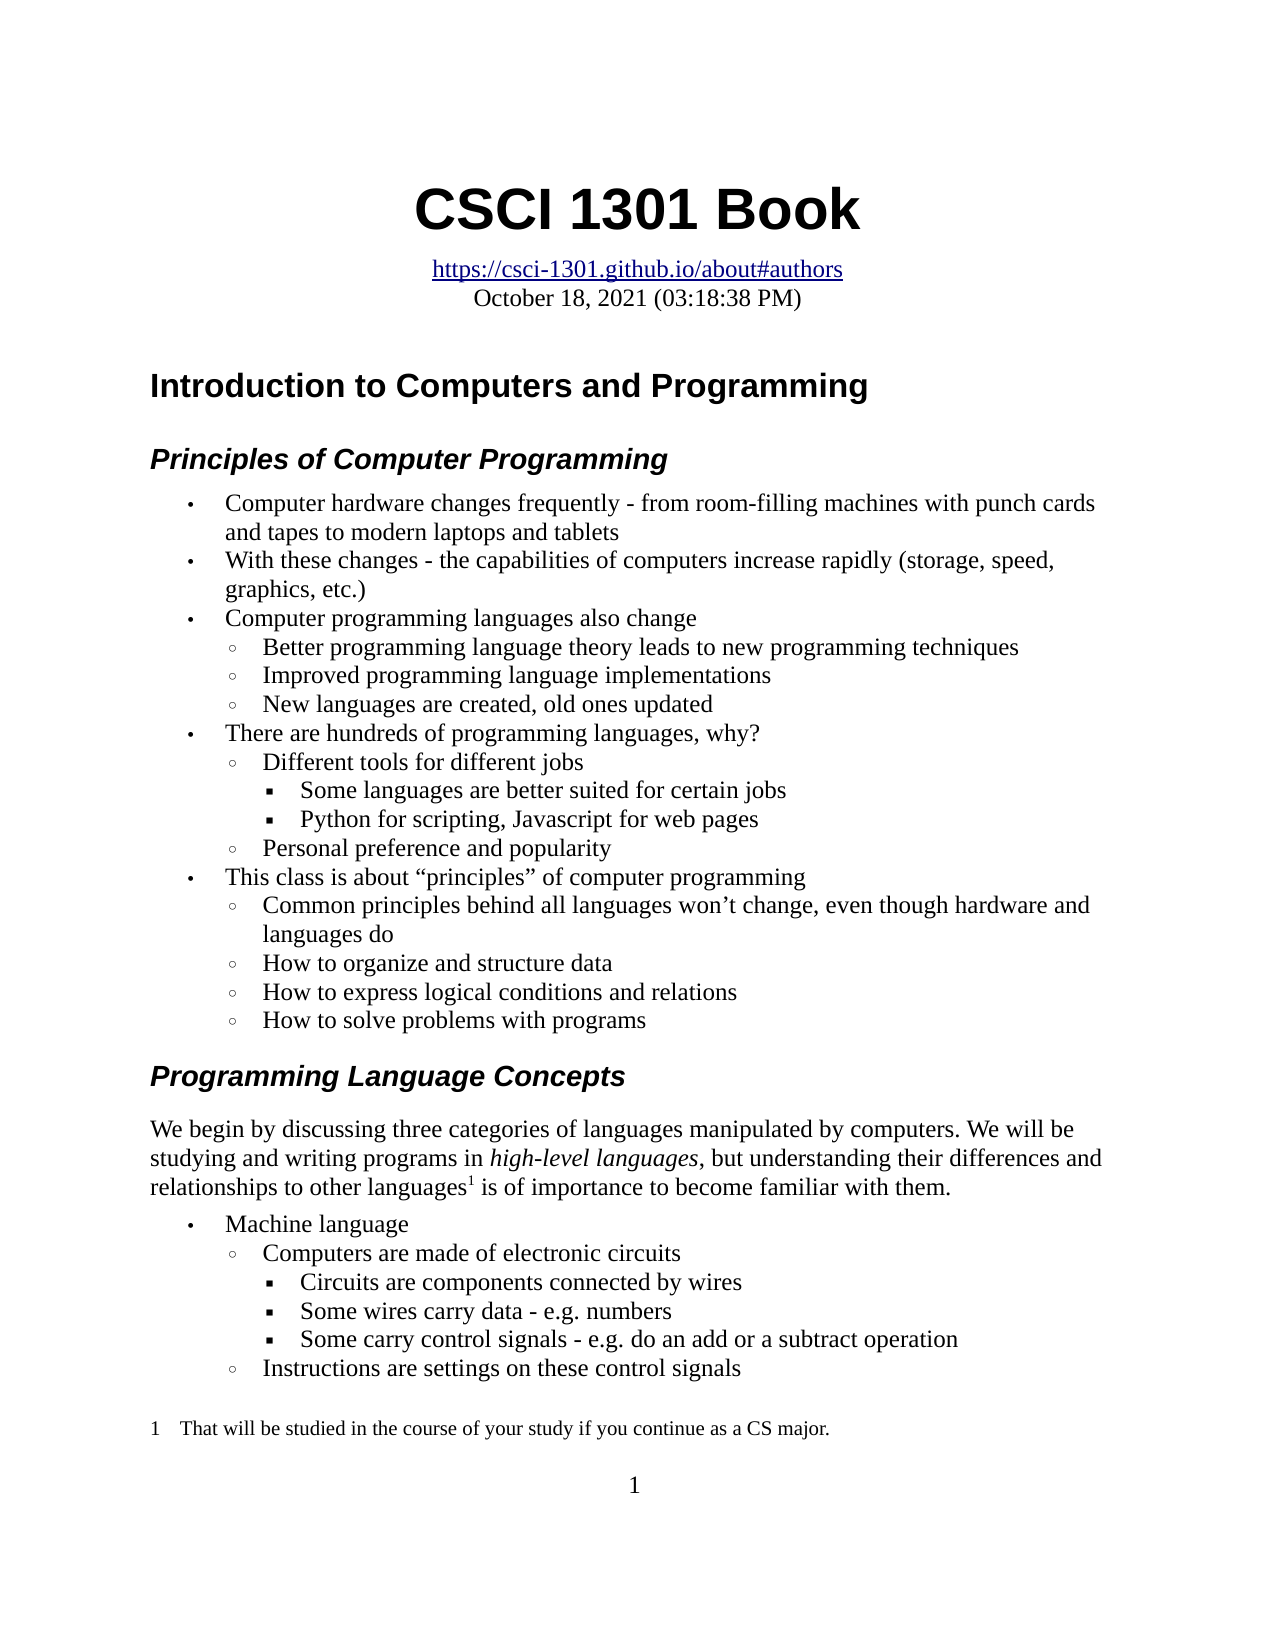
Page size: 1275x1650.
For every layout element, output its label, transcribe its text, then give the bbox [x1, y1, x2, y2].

list New languages are created, old ones updated [225, 689, 1125, 718]
list Python for scripting, Javascript for web pages [262, 804, 1125, 833]
list How to express logical conditions and relations [225, 977, 1125, 1006]
list Personal preference and popularity [225, 833, 1125, 862]
list Some languages are better suited for certain jobs [262, 776, 1125, 804]
subtitle Introduction to Computers and Programming [150, 366, 1125, 404]
list Machine language [187, 1209, 1125, 1238]
list Circuits are components connected by wires [262, 1267, 1125, 1296]
list How to solve problems with programs [225, 1006, 1125, 1034]
list Instructions are settings on these control signals [225, 1353, 1125, 1382]
subtitle Programming Language Concepts [150, 1059, 1125, 1093]
subtitle Principles of Computer Programming [150, 442, 1125, 476]
list With these changes - the capabilities of computers increase rapidly (storage, speed, graphics, etc.) [187, 546, 1125, 603]
title CSCI 1301 Book [150, 175, 1125, 242]
list Some carry control signals - e.g. do an add or a subtract operation [262, 1324, 1125, 1353]
list Common principles behind all languages won’t change, even though hardware and languages do [225, 891, 1125, 948]
list Some wires carry data - e.g. numbers [262, 1296, 1125, 1324]
list Improved programming language implementations [225, 661, 1125, 689]
list There are hundreds of programming languages, why? [187, 718, 1125, 747]
list Different tools for different jobs [225, 747, 1125, 776]
list Better programming language theory leads to new programming techniques [225, 632, 1125, 661]
list Computer programming languages also change [187, 603, 1125, 632]
text We begin by discussing three categories of languages manipulated by computers. We will be studying and writing programs in high-level languages, but understanding their differences and relationships to other languages is of importance to become familiar with them. [150, 1114, 1125, 1201]
text https://csci-1301.github.io/about#authors [150, 254, 1125, 283]
text October 18, 2021 (03:18:38 PM) [150, 283, 1125, 312]
list Computer hardware changes frequently - from room-filling machines with punch cards and tapes to modern laptops and tablets [187, 488, 1125, 546]
list Computers are made of electronic circuits [225, 1238, 1125, 1267]
list This class is about “principles” of computer programming [187, 862, 1125, 891]
list How to organize and structure data [225, 948, 1125, 977]
text That will be studied in the course of your study if you continue as a CS major. [150, 1416, 1125, 1440]
